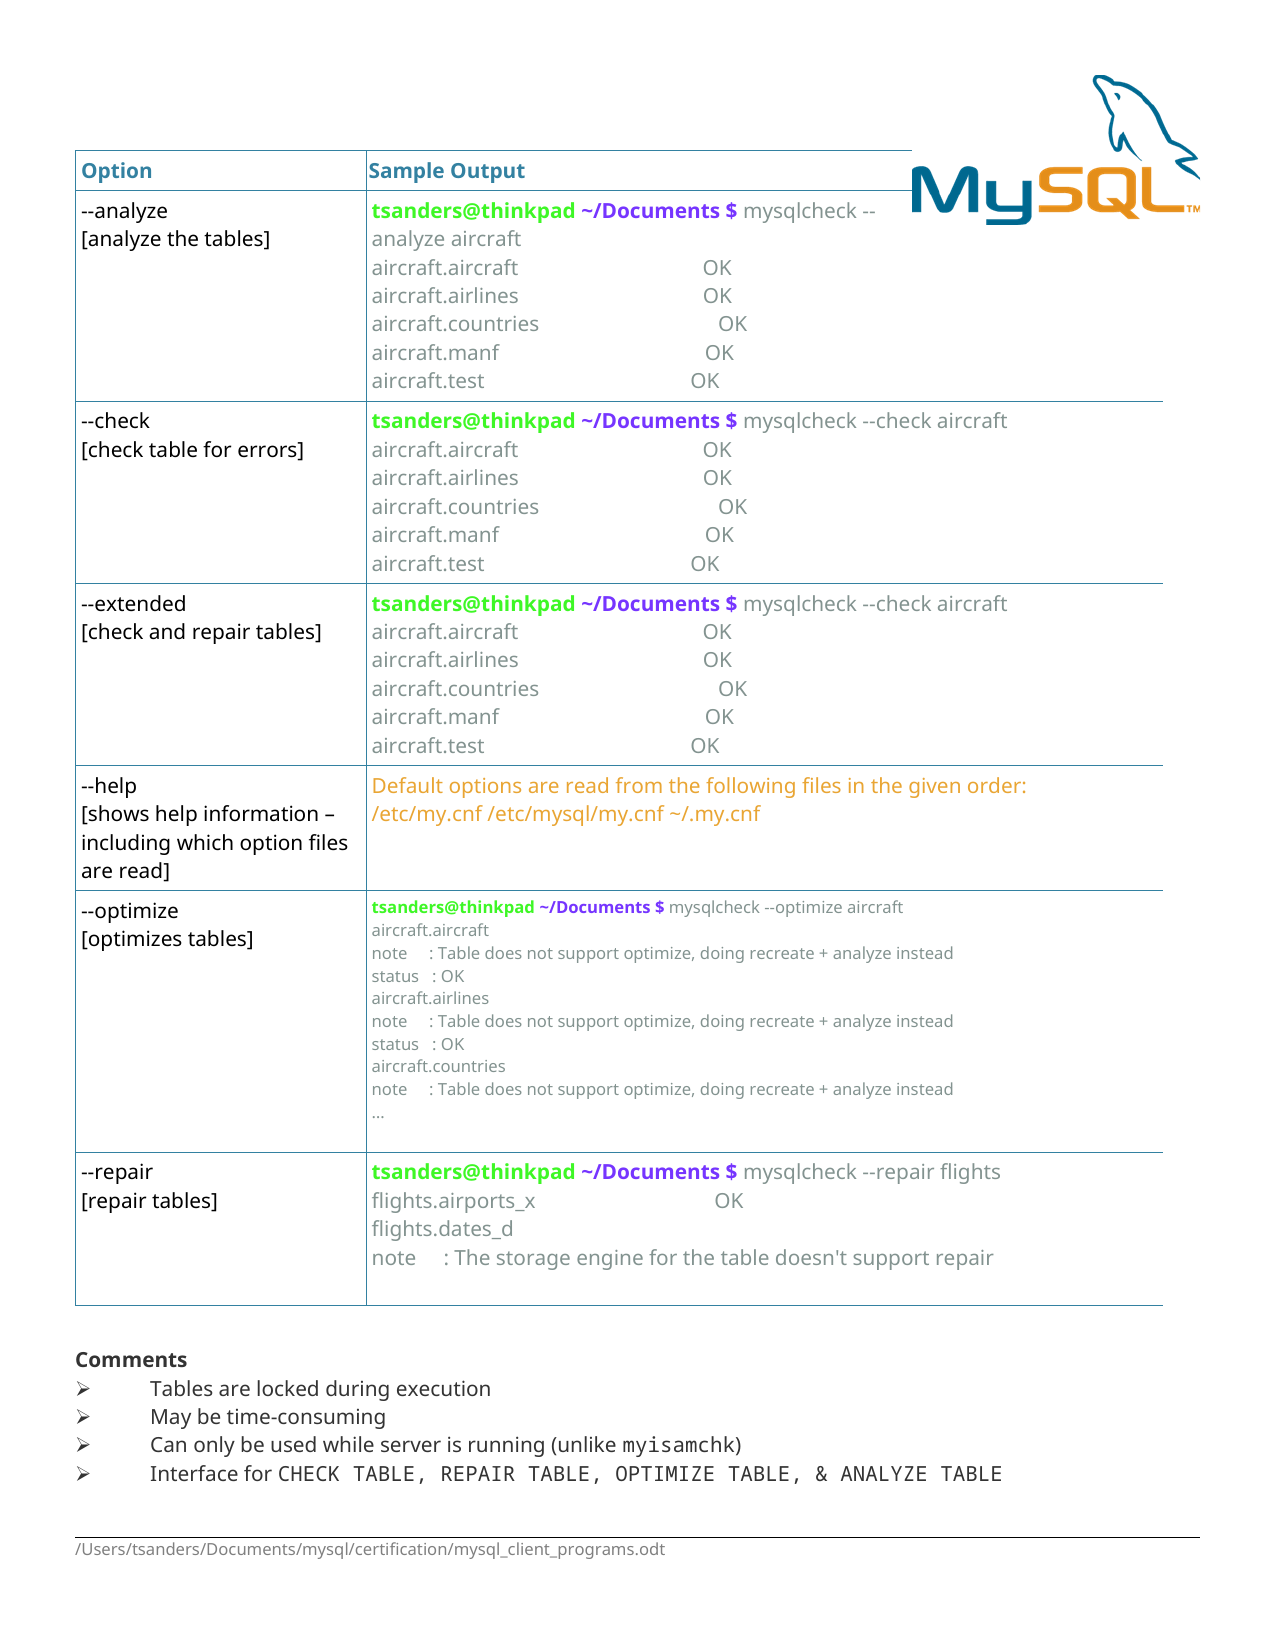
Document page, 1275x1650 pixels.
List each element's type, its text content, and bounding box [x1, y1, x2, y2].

list May be time-consuming [75, 1402, 1200, 1431]
table_cell --analyze [analyze the tables] [76, 191, 366, 401]
table_cell tsanders@thinkpad ~/Documents $ mysqlcheck --optimize aircraft aircraft.aircraft note : Table does not support optimize, doing recreate + analyze instead status : OK aircraft.airlines note : Table does not support optimize, doing recreate + analyze instead status : OK aircraft.countries note : Table does not support optimize, doing recreate + analyze instead … [367, 891, 1163, 1152]
table_header Sample Output [367, 151, 912, 190]
text Comments [75, 1345, 1200, 1374]
table_cell --help [shows help information – including which option files are read] [76, 766, 366, 890]
list Interface for CHECK TABLE, REPAIR TABLE, OPTIMIZE TABLE, & ANALYZE TABLE [75, 1459, 1200, 1487]
picture [912, 75, 1200, 225]
table_cell --repair [repair tables] [76, 1153, 366, 1305]
table_cell tsanders@thinkpad ~/Documents $ mysqlcheck --analyze aircraft aircraft.aircraft OK aircraft.airlines OK aircraft.countries OK aircraft.manf OK aircraft.test OK [367, 191, 1163, 401]
list Tables are locked during execution [75, 1374, 1200, 1402]
table_cell Default options are read from the following files in the given order: /etc/my.cnf /etc/mysql/my.cnf ~/.my.cnf [367, 766, 1163, 890]
picture [1108, 75, 1200, 176]
table_cell --extended [check and repair tables] [76, 584, 366, 765]
table_cell tsanders@thinkpad ~/Documents $ mysqlcheck --check aircraft aircraft.aircraft OK aircraft.airlines OK aircraft.countries OK aircraft.manf OK aircraft.test OK [367, 584, 1163, 765]
table_cell tsanders@thinkpad ~/Documents $ mysqlcheck --repair flights flights.airports_x OK flights.dates_d note : The storage engine for the table doesn't support repair [367, 1153, 1163, 1305]
table_cell tsanders@thinkpad ~/Documents $ mysqlcheck --check aircraft aircraft.aircraft OK aircraft.airlines OK aircraft.countries OK aircraft.manf OK aircraft.test OK [367, 402, 1163, 583]
table_cell --optimize [optimizes tables] [76, 891, 366, 1152]
table_header Option [76, 151, 366, 190]
list Can only be used while server is running (unlike myisamchk) [75, 1431, 1200, 1459]
table_cell --check [check table for errors] [76, 402, 366, 583]
